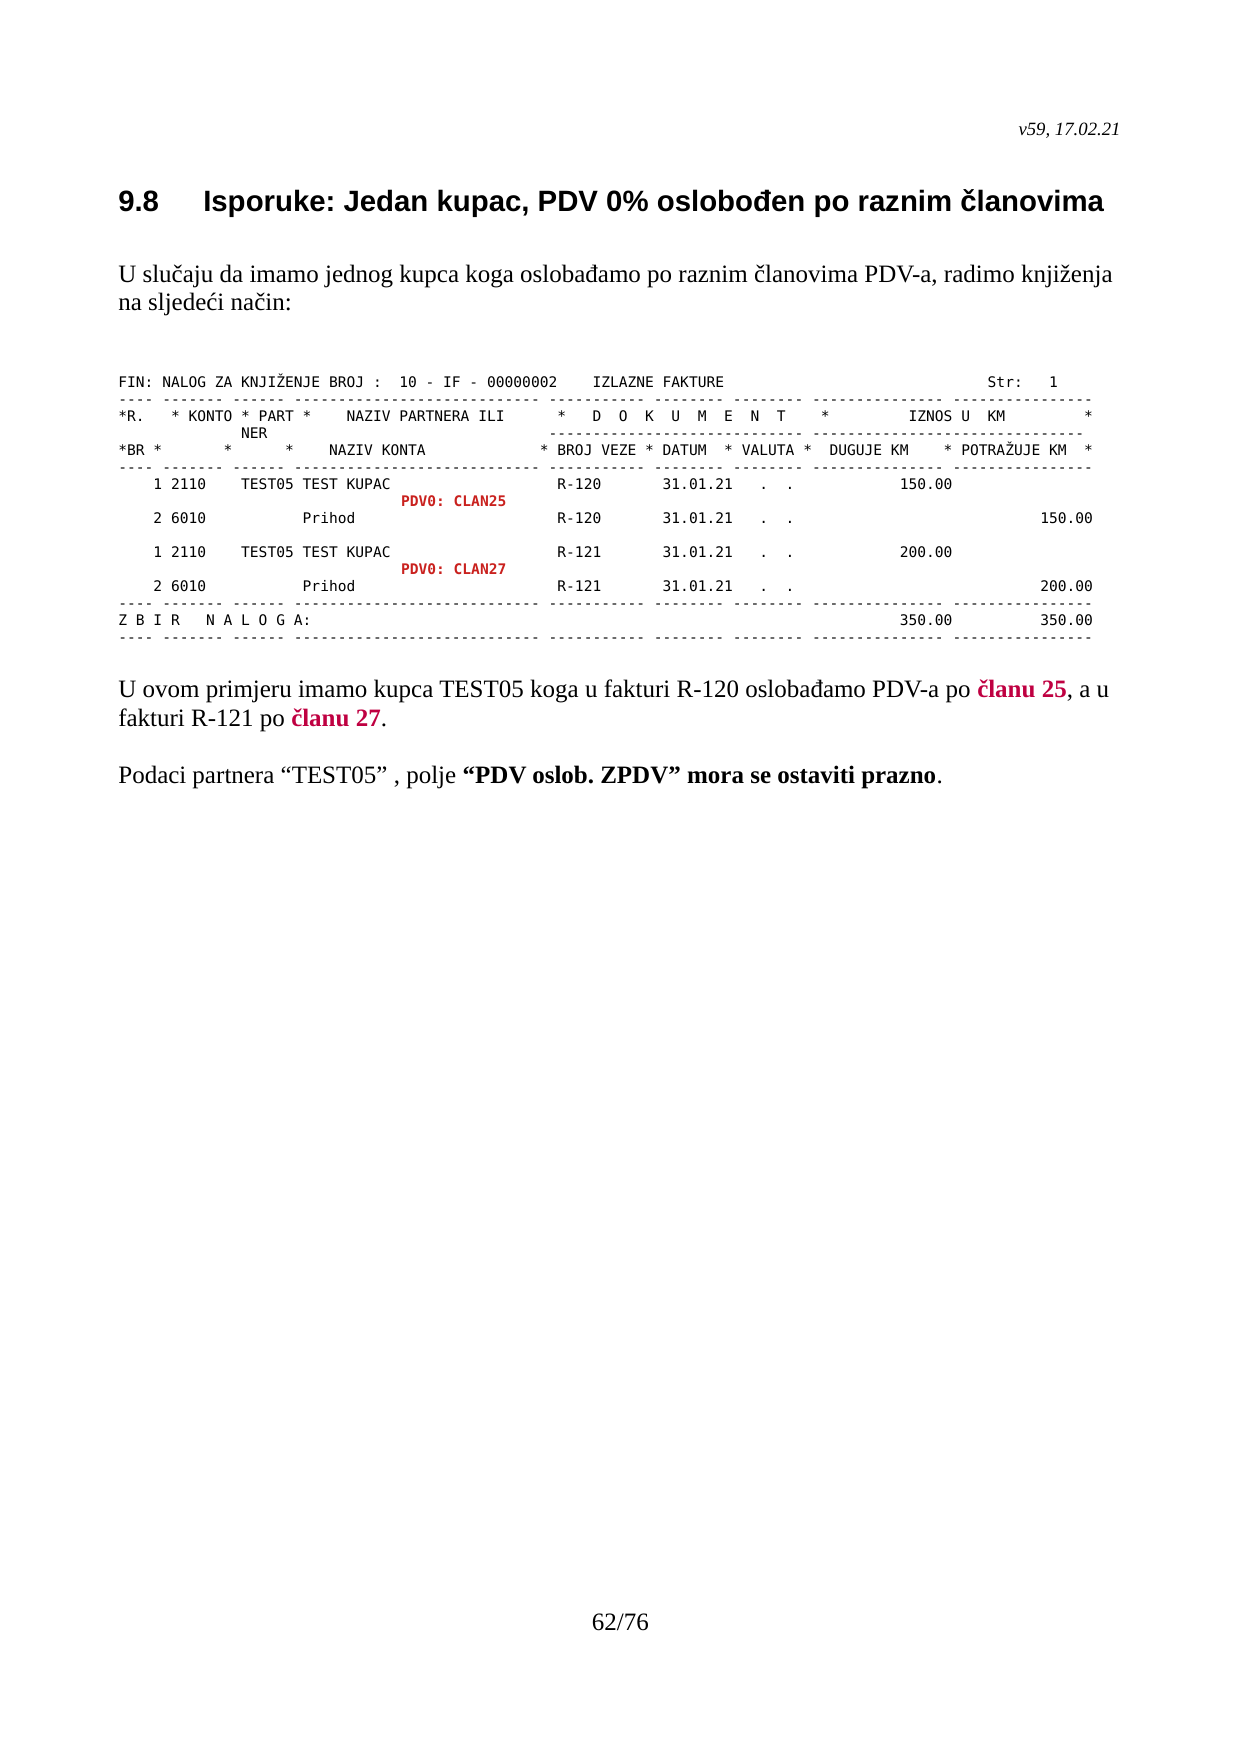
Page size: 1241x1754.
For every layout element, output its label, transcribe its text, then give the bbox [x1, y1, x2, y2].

text Z B I R N A L O G A: 350.00 350.00 [118, 611, 1122, 628]
text 2 6010 Prihod R-120 31.01.21 . . 150.00 [118, 509, 1122, 527]
text 1 2110 TEST05 TEST KUPAC R-120 31.01.21 . . 150.00 [118, 476, 1122, 493]
text Podaci partnera “TEST05” , polje “PDV oslob. ZPDV” mora se ostaviti prazno. [118, 760, 1122, 789]
text FIN: NALOG ZA KNJIŽENJE BROJ : 10 - IF - 00000002 IZLAZNE FAKTURE Str: 1 [118, 374, 1122, 391]
subtitle Isporuke: Jedan kupac, PDV 0% oslobođen po raznim članovima [118, 184, 1122, 217]
text PDV0: CLAN25 [118, 493, 1122, 509]
text ---- ------- ------ ---------------------------- ----------- -------- -------- --------------- ---------------- [118, 594, 1122, 611]
text 2 6010 Prihod R-121 31.01.21 . . 200.00 [118, 577, 1122, 594]
text U slučaju da imamo jednog kupca koga oslobađamo po raznim članovima PDV-a, radimo knjiženja na sljedeći način: [118, 259, 1122, 316]
text NER ----------------------------- ------------------------------- [118, 425, 1122, 442]
text PDV0: CLAN27 [118, 561, 1122, 577]
text ---- ------- ------ ---------------------------- ----------- -------- -------- --------------- ---------------- [118, 459, 1122, 476]
text U ovom primjeru imamo kupca TEST05 koga u fakturi R-120 oslobađamo PDV-a po članu 25, a u fakturi R-121 po članu 27. [118, 674, 1122, 732]
text *R. * KONTO * PART * NAZIV PARTNERA ILI * D O K U M E N T * IZNOS U KM * [118, 408, 1122, 425]
text 1 2110 TEST05 TEST KUPAC R-121 31.01.21 . . 200.00 [118, 543, 1122, 561]
text ---- ------- ------ ---------------------------- ----------- -------- -------- --------------- ---------------- [118, 391, 1122, 408]
text ---- ------- ------ ---------------------------- ----------- -------- -------- --------------- ---------------- [118, 628, 1122, 645]
text *BR * * * NAZIV KONTA * BROJ VEZE * DATUM * VALUTA * DUGUJE KM * POTRAŽUJE KM * [118, 442, 1122, 459]
